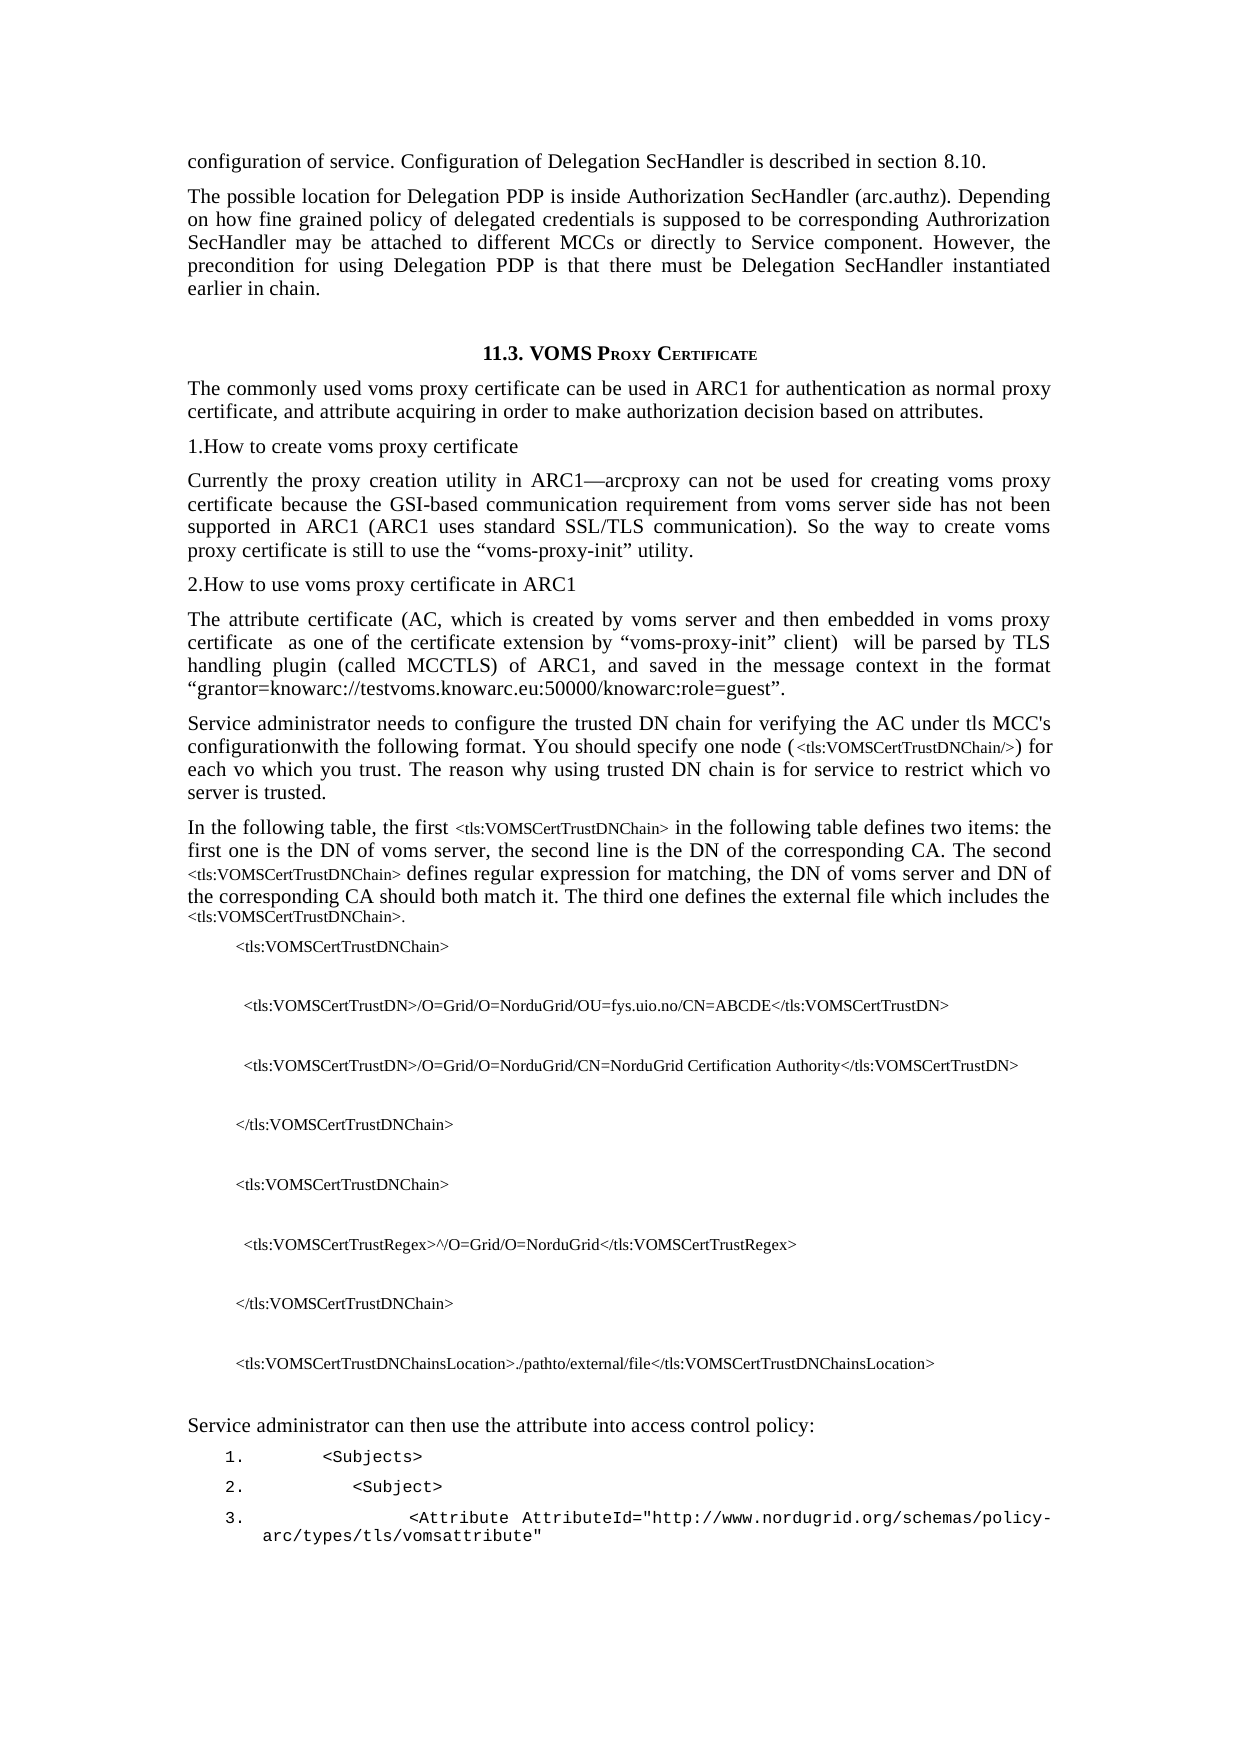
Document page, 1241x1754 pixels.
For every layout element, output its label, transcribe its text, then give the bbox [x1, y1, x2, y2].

text </tls:VOMSCertTrustDNChain> [187, 1116, 1053, 1134]
text <tls:VOMSCertTrustDNChain> [187, 1176, 1053, 1194]
list <Subjects> [225, 1449, 1053, 1468]
text The possible location for Delegation PDP is inside Authorization SecHandler (arc.authz). Depending on how fine grained policy of delegated credentials is supposed to be corresponding Authrorization SecHandler may be attached to different MCCs or directly to Service component. However, the precondition for using Delegation PDP is that there must be Delegation SecHandler instantiated earlier in chain. [187, 185, 1053, 300]
text In the following table, the first <tls:VOMSCertTrustDNChain> in the following table defines two items: the first one is the DN of voms server, the second line is the DN of the corresponding CA. The second <tls:VOMSCertTrustDNChain> defines regular expression for matching, the DN of voms server and DN of the corresponding CA should both match it. The third one defines the external file which includes the <tls:VOMSCertTrustDNChain>. [187, 816, 1053, 926]
text <tls:VOMSCertTrustRegex>^/O=Grid/O=NorduGrid</tls:VOMSCertTrustRegex> [187, 1236, 1053, 1253]
text 2.How to use voms proxy certificate in ARC1 [187, 573, 1053, 596]
text configuration of service. Configuration of Delegation SecHandler is described in section 8.10. [187, 150, 1053, 173]
text <tls:VOMSCertTrustDNChain> [187, 938, 1053, 956]
text <tls:VOMSCertTrustDN>/O=Grid/O=NorduGrid/OU=fys.uio.no/CN=ABCDE</tls:VOMSCertTrustDN> [187, 997, 1053, 1015]
text <tls:VOMSCertTrustDNChainsLocation>./pathto/external/file</tls:VOMSCertTrustDNChainsLocation> [187, 1355, 1053, 1373]
text The commonly used voms proxy certificate can be used in ARC1 for authentication as normal proxy certificate, and attribute acquiring in order to make authorization decision based on attributes. [187, 377, 1053, 423]
text Currently the proxy creation utility in ARC1—arcproxy can not be used for creating voms proxy certificate because the GSI-based communication requirement from voms server side has not been supported in ARC1 (ARC1 uses standard SSL/TLS communication). So the way to create voms proxy certificate is still to use the “voms-proxy-init” utility. [187, 469, 1053, 561]
subtitle VOMS Proxy Certificate [187, 342, 1053, 365]
text Service administrator can then use the attribute into access control policy: [187, 1414, 1053, 1437]
list <Subject> [225, 1479, 1053, 1498]
text <tls:VOMSCertTrustDN>/O=Grid/O=NorduGrid/CN=NorduGrid Certification Authority</tls:VOMSCertTrustDN> [187, 1057, 1053, 1075]
list <Attribute AttributeId="http://www.nordugrid.org/schemas/policy-arc/types/tls/vomsattribute" [225, 1510, 1053, 1547]
text The attribute certificate (AC, which is created by voms server and then embedded in voms proxy certificate as one of the certificate extension by “voms-proxy-init” client) will be parsed by TLS handling plugin (called MCCTLS) of ARC1, and saved in the message context in the format “grantor=knowarc://testvoms.knowarc.eu:50000/knowarc:role=guest”. [187, 608, 1053, 700]
text 1.How to create voms proxy certificate [187, 434, 1053, 458]
text Service administrator needs to configure the trusted DN chain for verifying the AC under tls MCC's configurationwith the following format. You should specify one node (<tls:VOMSCertTrustDNChain/>) for each vo which you trust. The reason why using trusted DN chain is for service to restrict which vo server is trusted. [187, 712, 1053, 804]
text </tls:VOMSCertTrustDNChain> [187, 1295, 1053, 1313]
